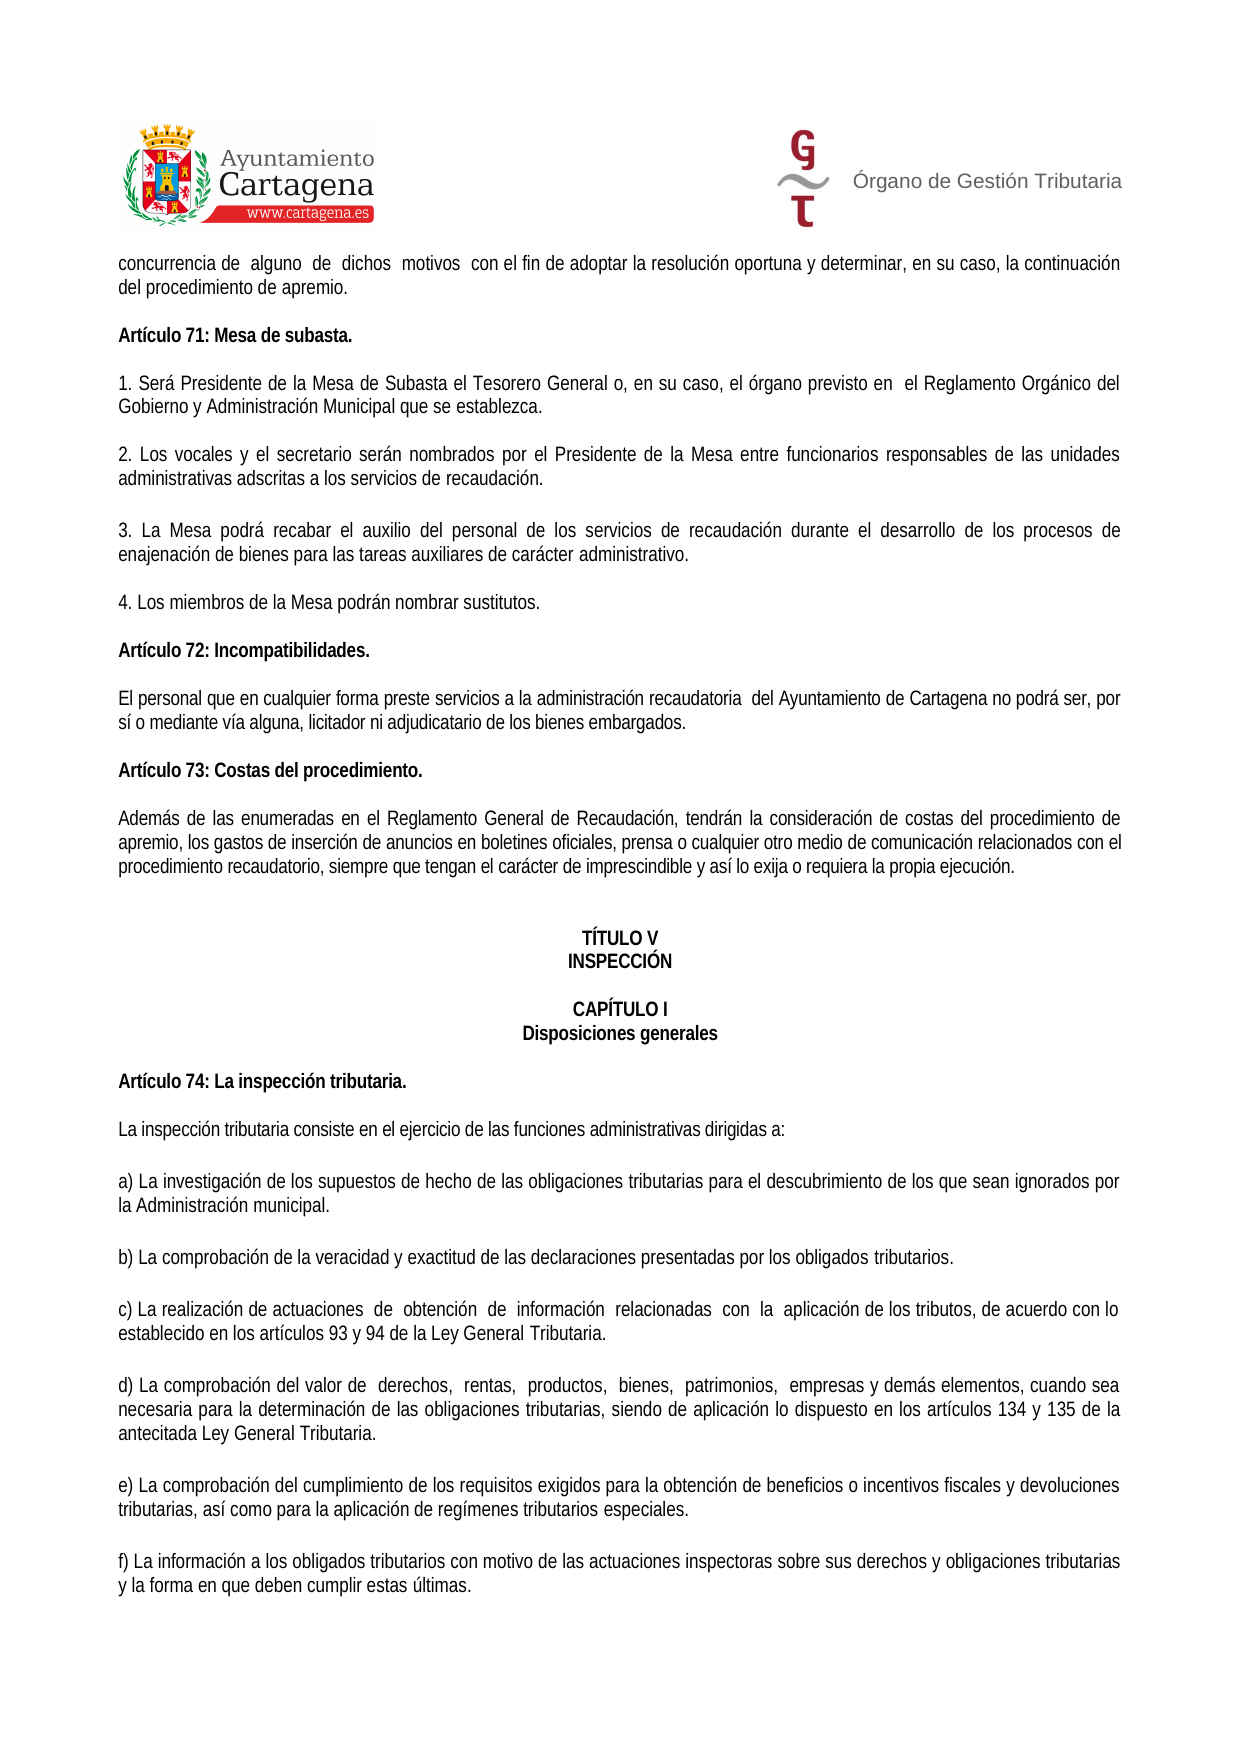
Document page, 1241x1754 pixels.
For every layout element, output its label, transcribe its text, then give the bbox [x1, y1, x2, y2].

list f) La información a los obligados tributarios con motivo de las actuaciones inspectoras sobre sus derechos y obligaciones tributarias y la forma en que deben cumplir estas últimas. [118, 1549, 1122, 1597]
list b) La comprobación de la veracidad y exactitud de las declaraciones presentadas por los obligados tributarios. [118, 1245, 1122, 1269]
list concurrencia de alguno de dichos motivos con el fin de adoptar la resolución oportuna y determinar, en su caso, la continuación del procedimiento de apremio. [118, 251, 1122, 298]
list e) La comprobación del cumplimiento de los requisitos exigidos para la obtención de beneficios o incentivos fiscales y devoluciones tributarias, así como para la aplicación de regímenes tributarios especiales. [118, 1473, 1122, 1521]
text Artículo 72: Incompatibilidades. [118, 638, 1122, 662]
list 4. Los miembros de la Mesa podrán nombrar sustitutos. [118, 590, 1122, 614]
list 2. Los vocales y el secretario serán nombrados por el Presidente de la Mesa entre funcionarios responsables de las unidades administrativas adscritas a los servicios de recaudación. [118, 442, 1122, 490]
text Artículo 74: La inspección tributaria. [118, 1069, 1122, 1093]
text CAPÍTULO I [118, 997, 1122, 1021]
text La inspección tributaria consiste en el ejercicio de las funciones administrativas dirigidas a: [118, 1117, 1122, 1141]
text El personal que en cualquier forma preste servicios a la administración recaudatoria del Ayuntamiento de Cartagena no podrá ser, por sí o mediante vía alguna, licitador ni adjudicatario de los bienes embargados. [118, 686, 1122, 734]
text Disposiciones generales [118, 1021, 1122, 1045]
picture [117, 119, 379, 236]
list 3. La Mesa podrá recabar el auxilio del personal de los servicios de recaudación durante el desarrollo de los procesos de enajenación de bienes para las tareas auxiliares de carácter administrativo. [118, 518, 1122, 566]
list 1. Será Presidente de la Mesa de Subasta el Tesorero General o, en su caso, el órgano previsto en el Reglamento Orgánico del Gobierno y Administración Municipal que se establezca. [118, 370, 1122, 418]
text Además de las enumeradas en el Reglamento General de Recaudación, tendrán la consideración de costas del procedimiento de apremio, los gastos de inserción de anuncios en boletines oficiales, prensa o cualquier otro medio de comunicación relacionados con el procedimiento recaudatorio, siempre que tengan el carácter de imprescindible y así lo exija o requiera la propia ejecución. [118, 806, 1122, 878]
text Artículo 73: Costas del procedimiento. [118, 758, 1122, 782]
text Artículo 71: Mesa de subasta. [118, 322, 1122, 346]
list c) La realización de actuaciones de obtención de información relacionadas con la aplicación de los tributos, de acuerdo con lo establecido en los artículos 93 y 94 de la Ley General Tributaria. [118, 1297, 1122, 1345]
text INSPECCIÓN [118, 949, 1122, 973]
text TÍTULO V [118, 926, 1122, 949]
list a) La investigación de los supuestos de hecho de las obligaciones tributarias para el descubrimiento de los que sean ignorados por la Administración municipal. [118, 1169, 1122, 1217]
list d) La comprobación del valor de derechos, rentas, productos, bienes, patrimonios, empresas y demás elementos, cuando sea necesaria para la determinación de las obligaciones tributarias, siendo de aplicación lo dispuesto en los artículos 134 y 135 de la antecitada Ley General Tributaria. [118, 1373, 1122, 1445]
